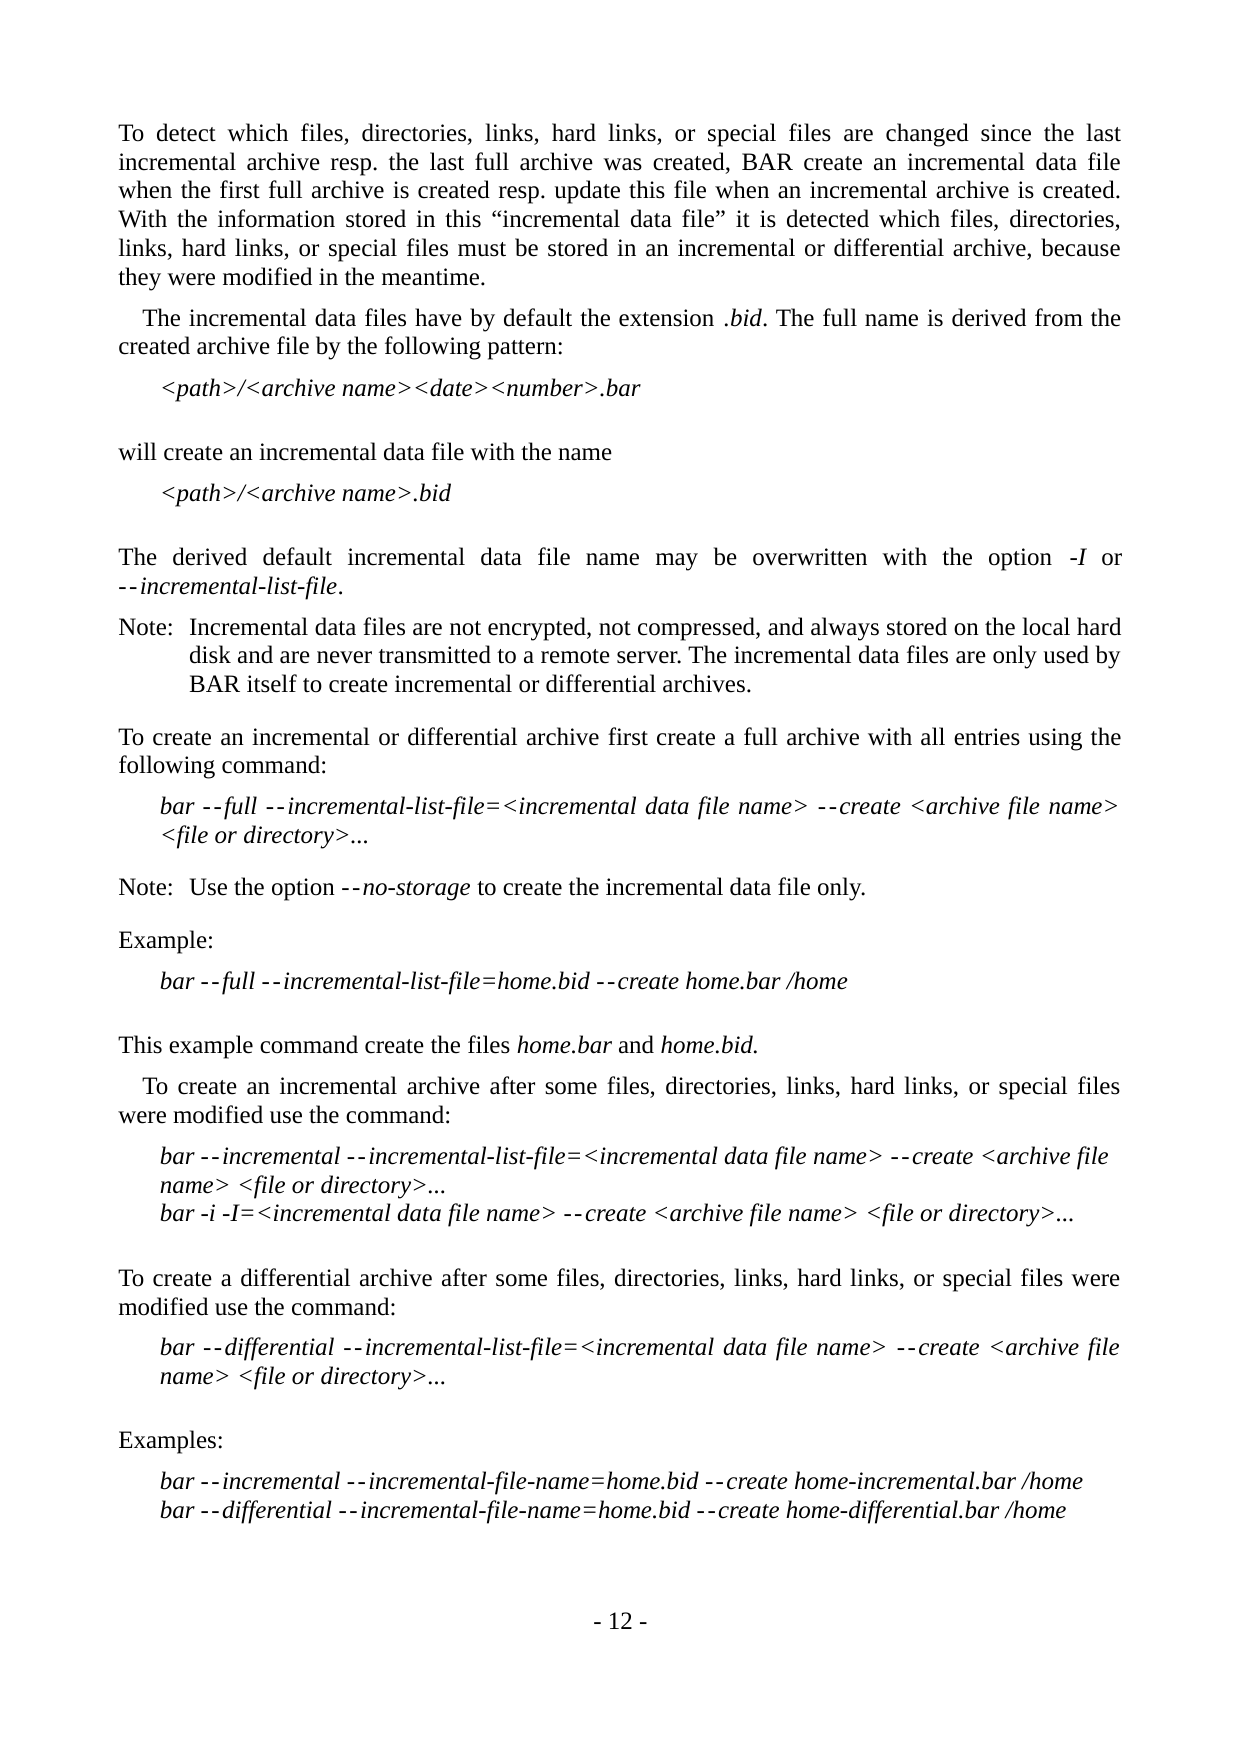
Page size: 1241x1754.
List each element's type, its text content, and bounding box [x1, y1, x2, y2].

text The incremental data files have by default the extension .bid. The full name is derived from the created archive file by the following pattern: [118, 303, 1122, 360]
text Examples: [118, 1425, 1122, 1454]
text bar -i -I=<incremental data file name> ‑‑create <archive file name> <file or directory>... [159, 1198, 1122, 1227]
text Note: Use the option ‑‑no-storage to create the incremental data file only. [118, 872, 1122, 901]
text To detect which files, directories, links, hard links, or special files are changed since the last incremental archive resp. the last full archive was created, BAR create an incremental data file when the first full archive is created resp. update this file when an incremental archive is created. With the information stored in this “incremental data file” it is detected which files, directories, links, hard links, or special files must be stored in an incremental or differential archive, because they were modified in the meantime. [118, 118, 1122, 291]
text bar ‑‑differential ‑‑incremental-list-file=<incremental data file name> ‑‑create <archive file name> <file or directory>... [159, 1332, 1122, 1390]
text <path>/<archive name><date><number>.bar [159, 373, 1122, 401]
text Note: Incremental data files are not encrypted, not compressed, and always stored on the local hard disk and are never transmitted to a remote server. The incremental data files are only used by BAR itself to create incremental or differential archives. [118, 612, 1122, 698]
text The derived default incremental data file name may be overwritten with the option -I or ‑‑incremental-list-file. [118, 542, 1122, 599]
text bar ‑‑full ‑‑incremental-list-file=home.bid ‑‑create home.bar /home [159, 966, 1122, 994]
text bar ‑‑incremental ‑‑incremental-file-name=home.bid ‑‑create home-incremental.bar /home [159, 1466, 1122, 1495]
text bar ‑‑incremental ‑‑incremental-list-file=<incremental data file name> ‑‑create <archive file name> <file or directory>... [159, 1141, 1122, 1198]
text Example: [118, 925, 1122, 954]
text To create an incremental or differential archive first create a full archive with all entries using the following command: [118, 722, 1122, 779]
text bar ‑‑full ‑‑incremental-list-file=<incremental data file name> ‑‑create <archive file name> <file or directory>... [159, 791, 1122, 849]
text will create an incremental data file with the name [118, 437, 1122, 466]
text This example command create the files home.bar and home.bid. [118, 1030, 1122, 1059]
text bar ‑‑differential ‑‑incremental-file-name=home.bid ‑‑create home-differential.bar /home [159, 1495, 1122, 1524]
text To create a differential archive after some files, directories, links, hard links, or special files were modified use the command: [118, 1263, 1122, 1320]
text To create an incremental archive after some files, directories, links, hard links, or special files were modified use the command: [118, 1071, 1122, 1128]
text <path>/<archive name>.bid [159, 478, 1122, 506]
